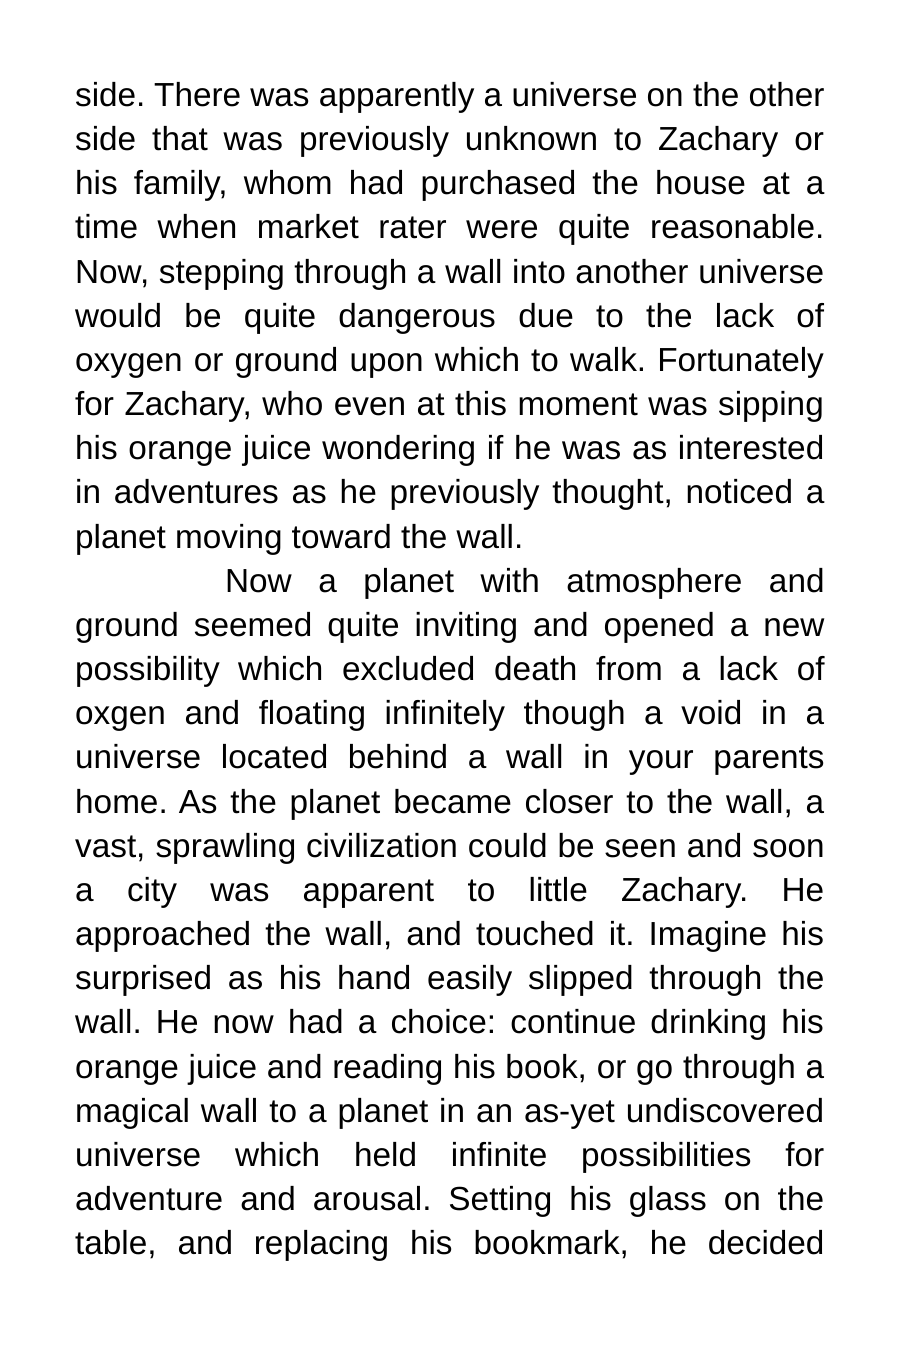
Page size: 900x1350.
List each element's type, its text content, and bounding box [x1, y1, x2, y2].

subtitle side. There was apparently a universe on the other side that was previously unknown to Zachary or his family, whom had purchased the house at a time when market rater were quite reasonable. Now, stepping through a wall into another universe would be quite dangerous due to the lack of oxygen or ground upon which to walk. Fortunately for Zachary, who even at this moment was sipping his orange juice wondering if he was as interested in adventures as he previously thought, noticed a planet moving toward the wall. [75, 75, 825, 555]
subtitle Now a planet with atmosphere and ground seemed quite inviting and opened a new possibility which excluded death from a lack of oxgen and floating infinitely though a void in a universe located behind a wall in your parents home. As the planet became closer to the wall, a vast, sprawling civilization could be seen and soon a city was apparent to little Zachary. He approached the wall, and touched it. Imagine his surprised as his hand easily slipped through the wall. He now had a choice: continue drinking his orange juice and reading his book, or go through a magical wall to a planet in an as-yet undiscovered universe which held infinite possibilities for adventure and arousal. Setting his glass on the table, and replacing his bookmark, he decided [75, 561, 825, 1262]
